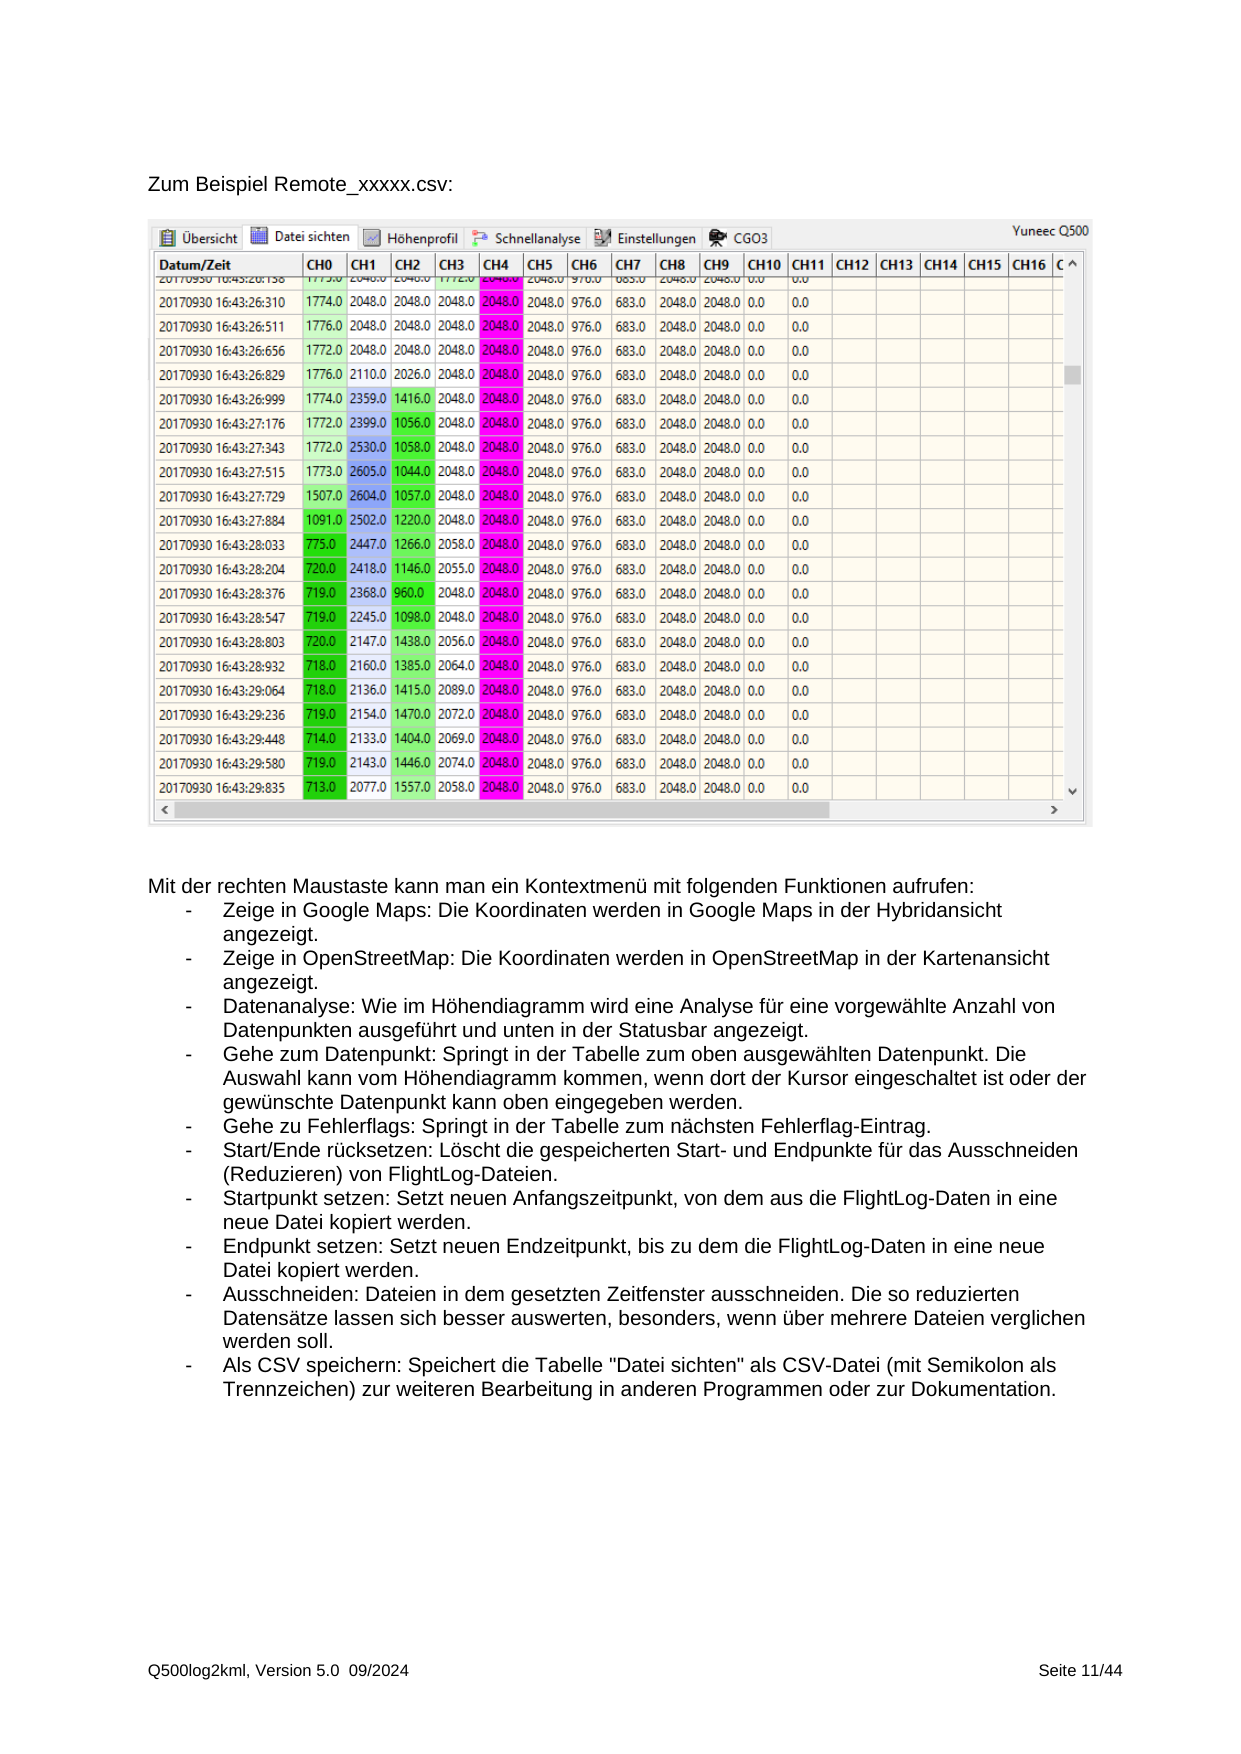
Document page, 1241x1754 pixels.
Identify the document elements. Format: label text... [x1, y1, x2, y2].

list Zeige in OpenStreetMap: Die Koordinaten werden in OpenStreetMap in der Kartenansicht angezeigt. [185, 946, 1093, 994]
list Start/Ende rücksetzen: Löscht die gespeicherten Start- und Endpunkte für das Ausschneiden (Reduzieren) von FlightLog-Dateien. [185, 1138, 1093, 1186]
list Datenanalyse: Wie im Höhendiagramm wird eine Analyse für eine vorgewählte Anzahl von Datenpunkten ausgeführt und unten in der Statusbar angezeigt. [185, 994, 1093, 1042]
picture [147, 219, 1093, 827]
list Gehe zum Datenpunkt: Springt in der Tabelle zum oben ausgewählten Datenpunkt. Die Auswahl kann vom Höhendiagramm kommen, wenn dort der Kursor eingeschaltet ist oder der gewünschte Datenpunkt kann oben eingegeben werden. [185, 1042, 1093, 1114]
text Mit der rechten Maustaste kann man ein Kontextmenü mit folgenden Funktionen aufrufen: [148, 874, 1093, 898]
list Ausschneiden: Dateien in dem gesetzten Zeitfenster ausschneiden. Die so reduzierten Datensätze lassen sich besser auswerten, besonders, wenn über mehrere Dateien verglichen werden soll. [185, 1281, 1093, 1353]
list Zeige in Google Maps: Die Koordinaten werden in Google Maps in der Hybridansicht angezeigt. [185, 898, 1093, 946]
list Als CSV speichern: Speichert die Tabelle "Datei sichten" als CSV-Datei (mit Semikolon als Trennzeichen) zur weiteren Bearbeitung in anderen Programmen oder zur Dokumentation. [185, 1353, 1093, 1401]
list Gehe zu Fehlerflags: Springt in der Tabelle zum nächsten Fehlerflag-Eintrag. [185, 1114, 1093, 1138]
list Startpunkt setzen: Setzt neuen Anfangszeitpunkt, von dem aus die FlightLog-Daten in eine neue Datei kopiert werden. [185, 1186, 1093, 1233]
list Endpunkt setzen: Setzt neuen Endzeitpunkt, bis zu dem die FlightLog-Daten in eine neue Datei kopiert werden. [185, 1233, 1093, 1281]
text Zum Beispiel Remote_xxxxx.csv: [148, 172, 1093, 196]
